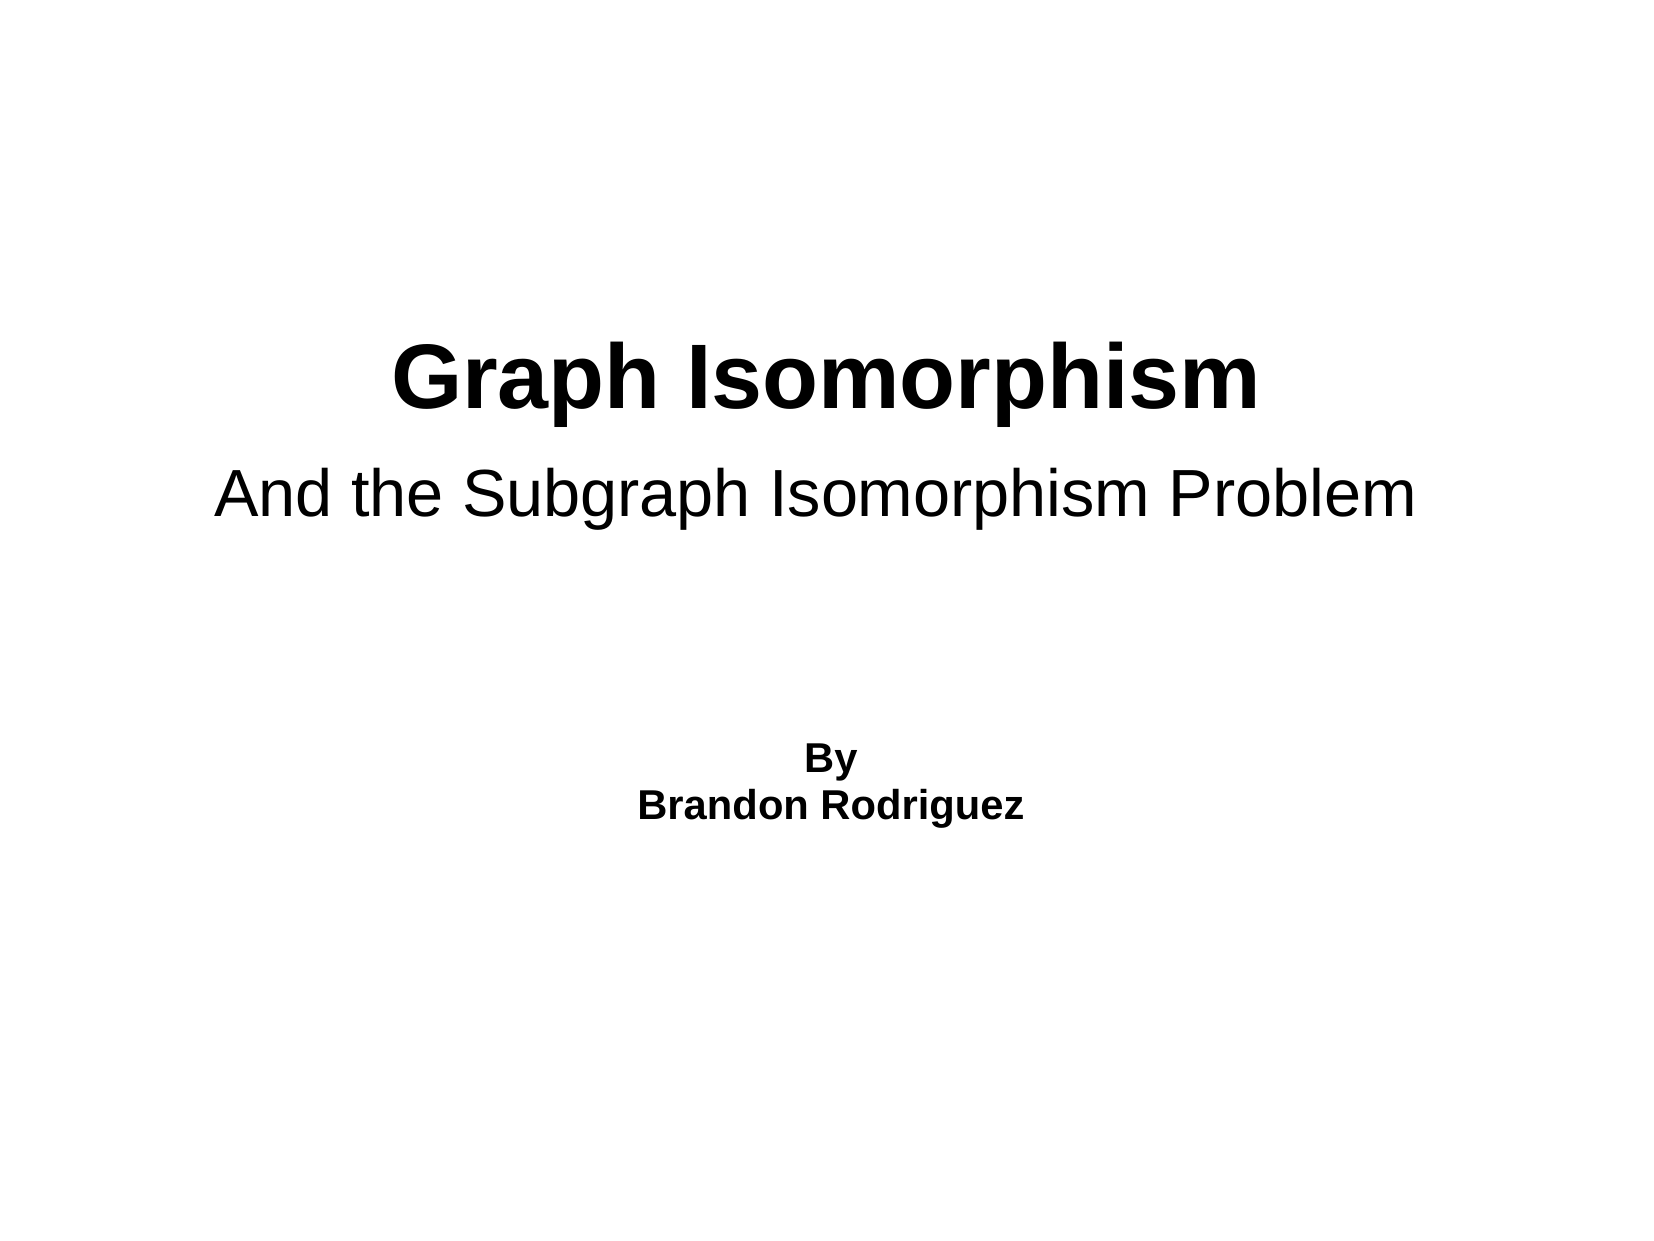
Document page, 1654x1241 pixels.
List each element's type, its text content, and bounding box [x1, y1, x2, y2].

title By Brandon Rodriguez [86, 677, 1576, 886]
title And the Subgraph Isomorphism Problem [71, 390, 1561, 598]
title Graph Isomorphism [82, 272, 1571, 481]
